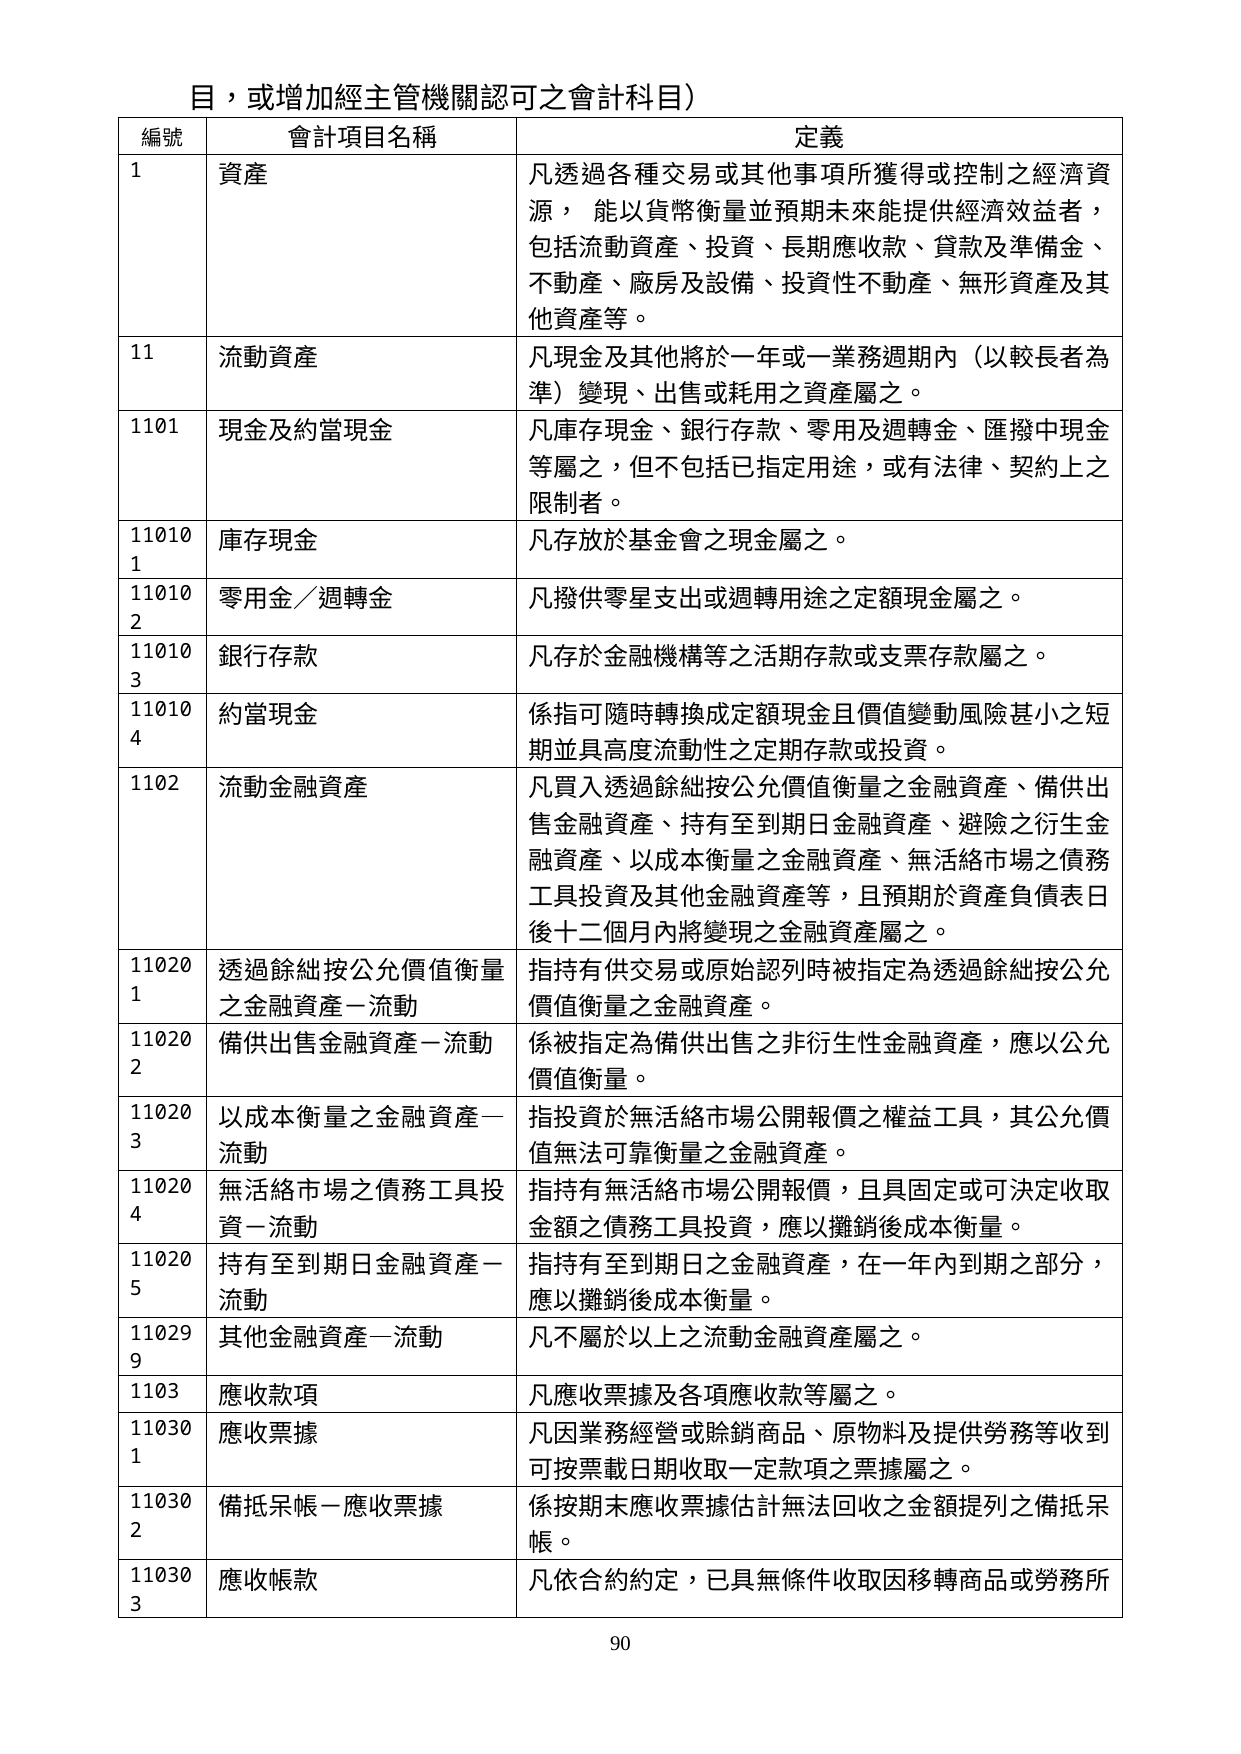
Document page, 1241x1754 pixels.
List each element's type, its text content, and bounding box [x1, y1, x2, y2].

text 目，或增加經主管機關認可之會計科目） [118, 75, 1122, 117]
table_cell 11 [119, 337, 206, 410]
table_cell 110303 [119, 1560, 206, 1617]
table_cell 資產 [207, 155, 516, 336]
table_header 編號 [119, 118, 206, 154]
table_cell 其他金融資產—流動 [207, 1318, 516, 1375]
table_cell 1 [119, 155, 206, 336]
table_cell 凡因業務經營或賒銷商品、原物料及提供勞務等收到可按票載日期收取一定款項之票據屬之。 [517, 1413, 1122, 1486]
table_cell 凡撥供零星支出或週轉用途之定額現金屬之。 [517, 579, 1122, 635]
table_cell 110104 [119, 694, 206, 767]
table_cell 銀行存款 [207, 636, 516, 693]
table_cell 凡應收票據及各項應收款等屬之。 [517, 1376, 1122, 1412]
table_cell 指投資於無活絡市場公開報價之權益工具，其公允價值無法可靠衡量之金融資產。 [517, 1097, 1122, 1170]
table_cell 零用金／週轉金 [207, 579, 516, 635]
table_cell 指持有無活絡市場公開報價，且具固定或可決定收取金額之債務工具投資，應以攤銷後成本衡量。 [517, 1171, 1122, 1243]
table_cell 1103 [119, 1376, 206, 1412]
table_cell 凡庫存現金、銀行存款、零用及週轉金、匯撥中現金等屬之，但不包括已指定用途，或有法律、契約上之限制者。 [517, 411, 1122, 519]
table_cell 應收款項 [207, 1376, 516, 1412]
table_cell 1102 [119, 768, 206, 949]
table_header 定義 [517, 118, 1122, 154]
table_cell 備供出售金融資產－流動 [207, 1024, 516, 1096]
table_cell 110299 [119, 1318, 206, 1375]
table_cell 凡現金及其他將於一年或一業務週期內（以較長者為準）變現、出售或耗用之資產屬之。 [517, 337, 1122, 410]
table_cell 110101 [119, 521, 206, 577]
table_cell 110205 [119, 1244, 206, 1317]
table_cell 110103 [119, 636, 206, 693]
table_cell 指持有至到期日之金融資產，在一年內到期之部分，應以攤銷後成本衡量。 [517, 1244, 1122, 1317]
table_cell 1101 [119, 411, 206, 519]
table_cell 110203 [119, 1097, 206, 1170]
table_cell 以成本衡量之金融資產—流動 [207, 1097, 516, 1170]
table_cell 係被指定為備供出售之非衍生性金融資產，應以公允價值衡量。 [517, 1024, 1122, 1096]
table_cell 指持有供交易或原始認列時被指定為透過餘絀按公允價值衡量之金融資產。 [517, 950, 1122, 1023]
table_cell 庫存現金 [207, 521, 516, 577]
table_cell 凡透過各種交易或其他事項所獲得或控制之經濟資源， 能以貨幣衡量並預期未來能提供經濟效益者，包括流動資產、投資、長期應收款、貸款及準備金、不動產、廠房及設備、投資性不動產、無形資產及其他資產等。 [517, 155, 1122, 336]
table_cell 約當現金 [207, 694, 516, 767]
table_cell 110201 [119, 950, 206, 1023]
table_cell 凡買入透過餘絀按公允價值衡量之金融資產、備供出售金融資產、持有至到期日金融資產、避險之衍生金融資產、以成本衡量之金融資產、無活絡市場之債務工具投資及其他金融資產等，且預期於資產負債表日後十二個月內將變現之金融資產屬之。 [517, 768, 1122, 949]
table_cell 無活絡市場之債務工具投資－流動 [207, 1171, 516, 1243]
table_cell 110102 [119, 579, 206, 635]
table_cell 凡存放於基金會之現金屬之。 [517, 521, 1122, 577]
table_cell 流動資產 [207, 337, 516, 410]
table_cell 應收帳款 [207, 1560, 516, 1617]
table_cell 係指可隨時轉換成定額現金且價值變動風險甚小之短期並具高度流動性之定期存款或投資。 [517, 694, 1122, 767]
table_cell 持有至到期日金融資產－流動 [207, 1244, 516, 1317]
table_cell 備抵呆帳－應收票據 [207, 1487, 516, 1559]
table_cell 110202 [119, 1024, 206, 1096]
table_cell 流動金融資產 [207, 768, 516, 949]
table_cell 110302 [119, 1487, 206, 1559]
table_cell 凡不屬於以上之流動金融資產屬之。 [517, 1318, 1122, 1375]
table_cell 透過餘絀按公允價值衡量之金融資產－流動 [207, 950, 516, 1023]
table_cell 應收票據 [207, 1413, 516, 1486]
table_cell 現金及約當現金 [207, 411, 516, 519]
table_cell 110204 [119, 1171, 206, 1243]
table_cell 110301 [119, 1413, 206, 1486]
table_cell 凡依合約約定，已具無條件收取因移轉商品或勞務所 [517, 1560, 1122, 1617]
table_cell 凡存於金融機構等之活期存款或支票存款屬之。 [517, 636, 1122, 693]
table_header 會計項目名稱 [207, 118, 516, 154]
table_cell 係按期末應收票據估計無法回收之金額提列之備抵呆帳。 [517, 1487, 1122, 1559]
